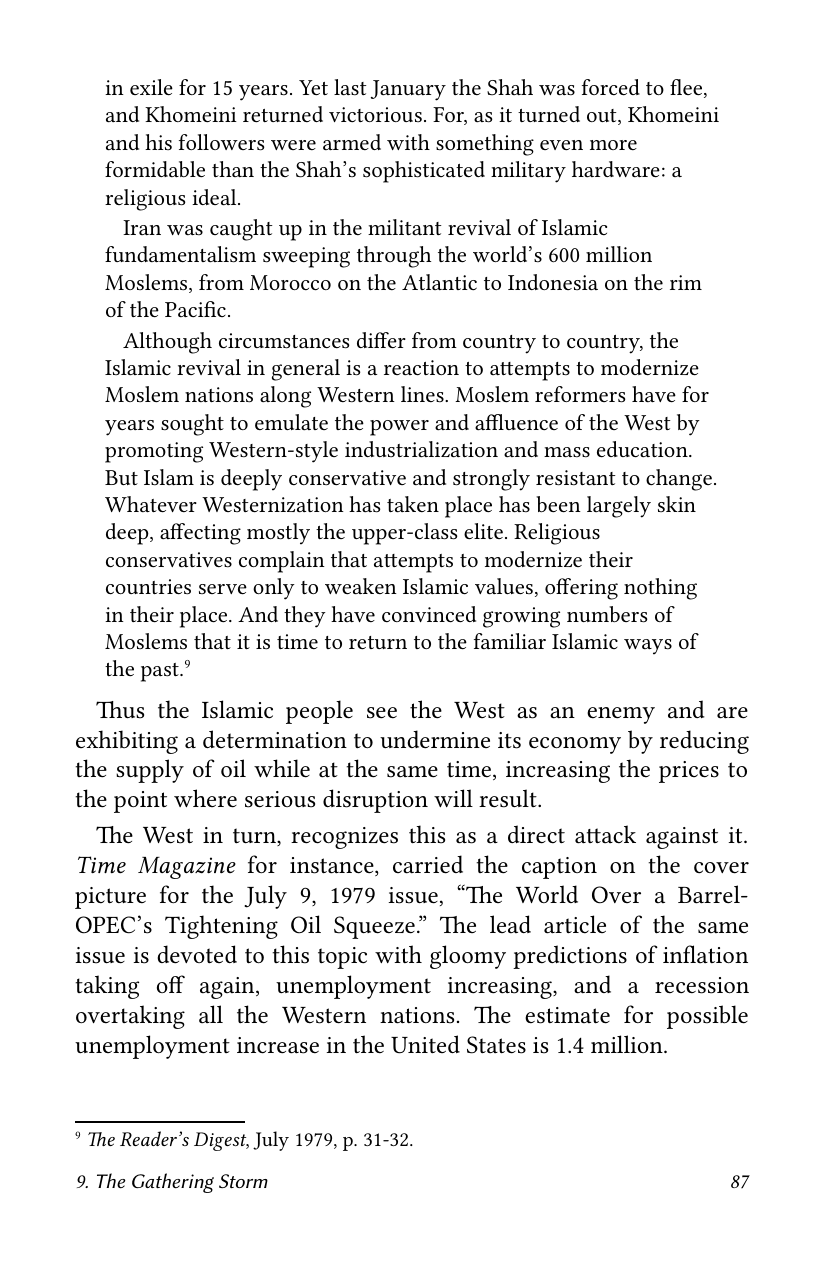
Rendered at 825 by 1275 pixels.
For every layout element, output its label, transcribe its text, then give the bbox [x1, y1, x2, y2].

text The West in turn, recognizes this as a direct attack against it. Time Magazine for instance, carried the caption on the cover picture for the July 9, 1979 issue, “The World Over a Barrel-OPEC’s Tightening Oil Squeeze.” The lead article of the same issue is devoted to this topic with gloomy predictions of inflation taking off again, unemployment increasing, and a recession overtaking all the Western nations. The estimate for possible unemployment increase in the United States is 1.4 million. [75, 821, 750, 1059]
text Thus the Islamic people see the West as an enemy and are exhibiting a determination to undermine its economy by reducing the supply of oil while at the same time, increasing the prices to the point where serious disruption will result. [75, 696, 750, 814]
text in exile for 15 years. Yet last January the Shah was forced to flee, and Khomeini returned victorious. For, as it turned out, Khomeini and his followers were armed with something even more formidable than the Shah’s sophisticated military hardware: a religious ideal. [105, 75, 720, 211]
text The Reader’s Digest, July 1979, p. 31-32. [75, 1128, 750, 1152]
text Iran was caught up in the militant revival of Islamic fundamentalism sweeping through the world’s 600 million Moslems, from Morocco on the Atlantic to Indonesia on the rim of the Pacific. [105, 215, 720, 323]
text Although circumstances differ from country to country, the Islamic revival in general is a reaction to attempts to modernize Moslem nations along Western lines. Moslem reformers have for years sought to emulate the power and affluence of the West by promoting Western-style industrialization and mass education. But Islam is deeply conservative and strongly resistant to change. Whatever Westernization has taken place has been largely skin deep, affecting mostly the upper-class elite. Religious conservatives complain that attempts to modernize their countries serve only to weaken Islamic values, offering nothing in their place. And they have convinced growing numbers of Moslems that it is time to return to the familiar Islamic ways of the past. [105, 328, 720, 682]
